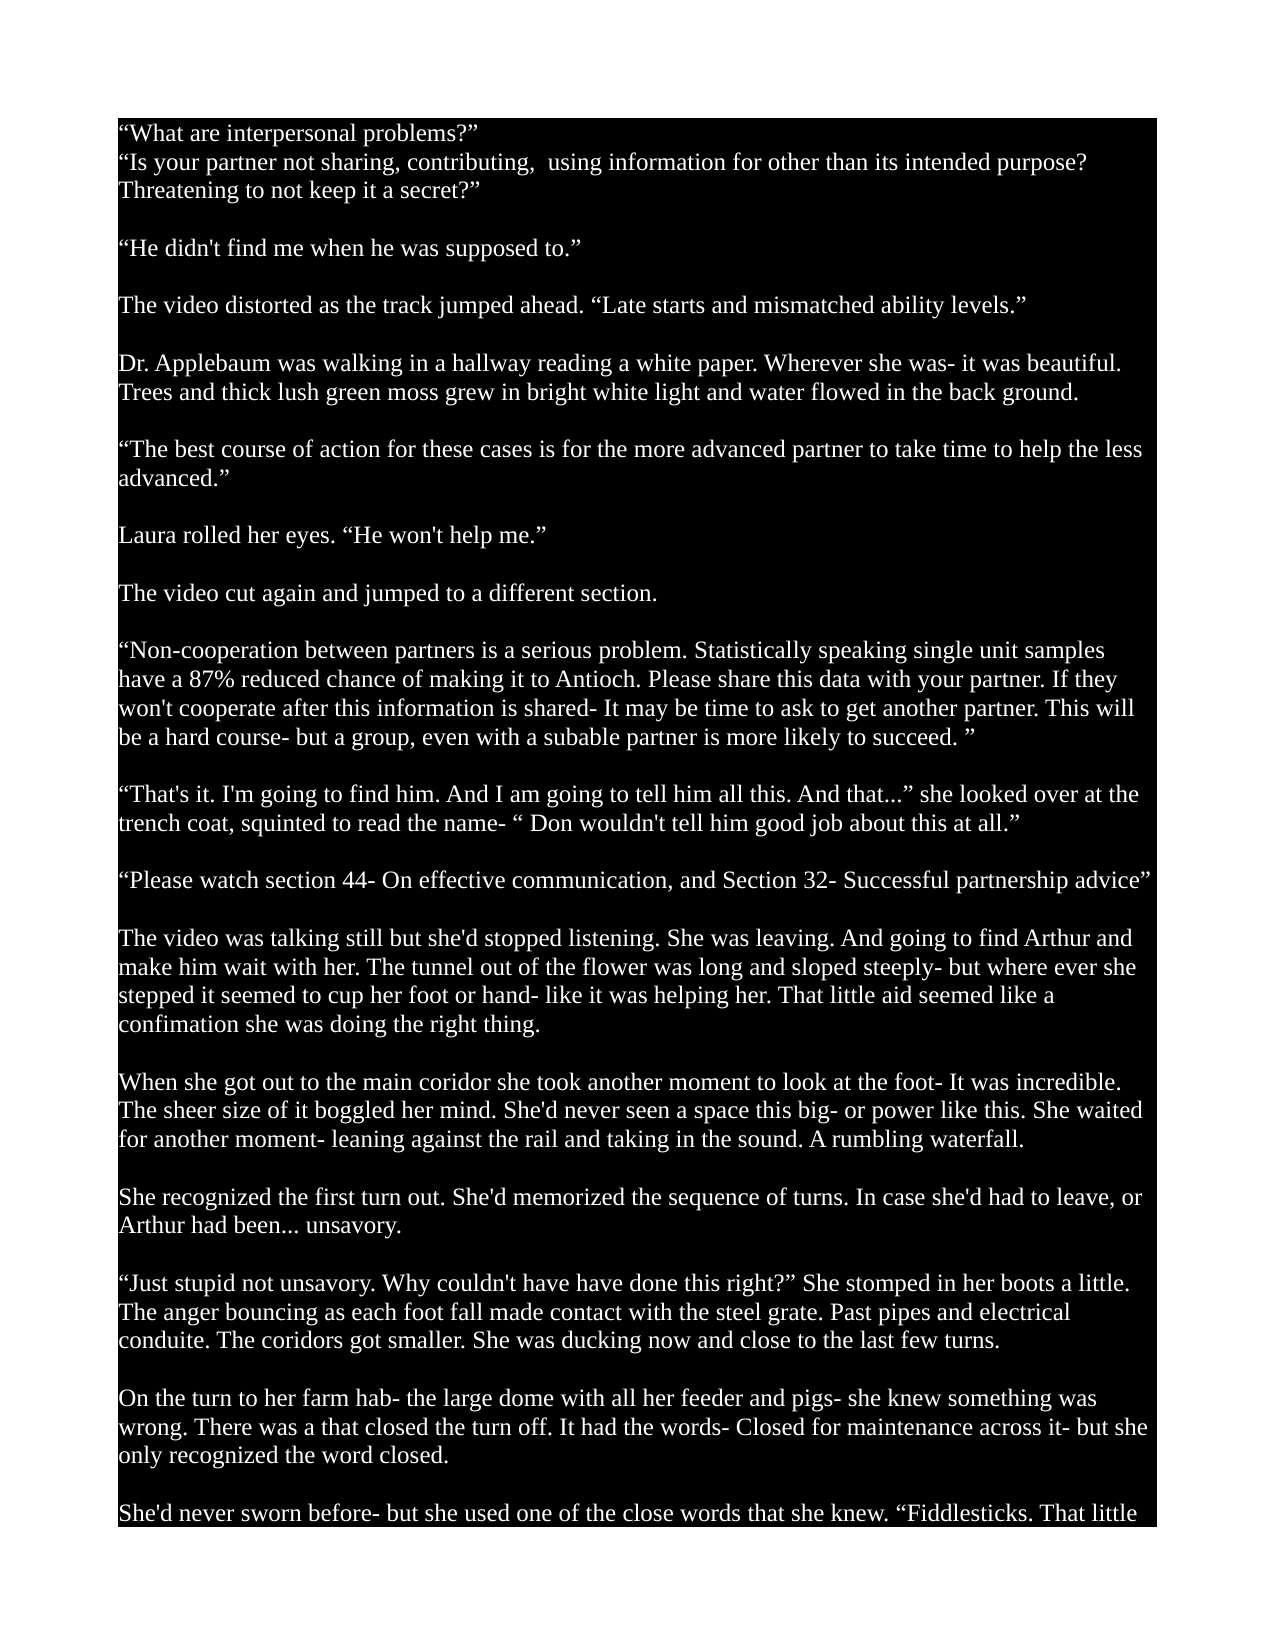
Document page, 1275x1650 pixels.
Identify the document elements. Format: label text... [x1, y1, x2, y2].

text “He didn't find me when he was supposed to.” [118, 233, 1157, 262]
text She recognized the first turn out. She'd memorized the sequence of turns. In case she'd had to leave, or Arthur had been... unsavory. “Just stupid not unsavory. Why couldn't have have done this right?” She stomped in her boots a little. The anger bouncing as each foot fall made contact with the steel grate. Past pipes and electrical conduite. The coridors got smaller. She was ducking now and close to the last few turns. On the turn to her farm hab- the large dome with all her feeder and pigs- she knew something was wrong. There was a that closed the turn off. It had the words- Closed for maintenance across it- but she only recognized the word closed. [118, 1182, 1157, 1469]
text “What are interpersonal problems?” “Is your partner not sharing, contributing, using information for other than its intended purpose? Threatening to not keep it a secret?” [118, 118, 1157, 204]
text “Non-cooperation between partners is a serious problem. Statistically speaking single unit samples have a 87% reduced chance of making it to Antioch. Please share this data with your partner. If they won't cooperate after this information is shared- It may be time to ask to get another partner. This will be a hard course- but a group, even with a subable partner is more likely to succeed. ” [118, 636, 1157, 751]
text “That's it. I'm going to find him. And I am going to tell him all this. And that...” she looked over at the trench coat, squinted to read the name- “ Don wouldn't tell him good job about this at all.” “Please watch section 44- On effective communication, and Section 32- Successful partnership advice” The video was talking still but she'd stopped listening. She was leaving. And going to find Arthur and make him wait with her. The tunnel out of the flower was long and sloped steeply- but where ever she stepped it seemed to cup her foot or hand- like it was helping her. That little aid seemed like a confimation she was doing the right thing. When she got out to the main coridor she took another moment to look at the foot- It was incredible. The sheer size of it boggled her mind. She'd never seen a space this big- or power like this. She waited for another moment- leaning against the rail and taking in the sound. A rumbling waterfall. [118, 779, 1157, 1153]
text The video distorted as the track jumped ahead. “Late starts and mismatched ability levels.” Dr. Applebaum was walking in a hallway reading a white paper. Wherever she was- it was beautiful. Trees and thick lush green moss grew in bright white light and water flowed in the back ground. “The best course of action for these cases is for the more advanced partner to take time to help the less advanced.” Laura rolled her eyes. “He won't help me.” The video cut again and jumped to a different section. [118, 291, 1157, 607]
text She'd never sworn before- but she used one of the close words that she knew. “Fiddlesticks. That little [118, 1498, 1157, 1527]
